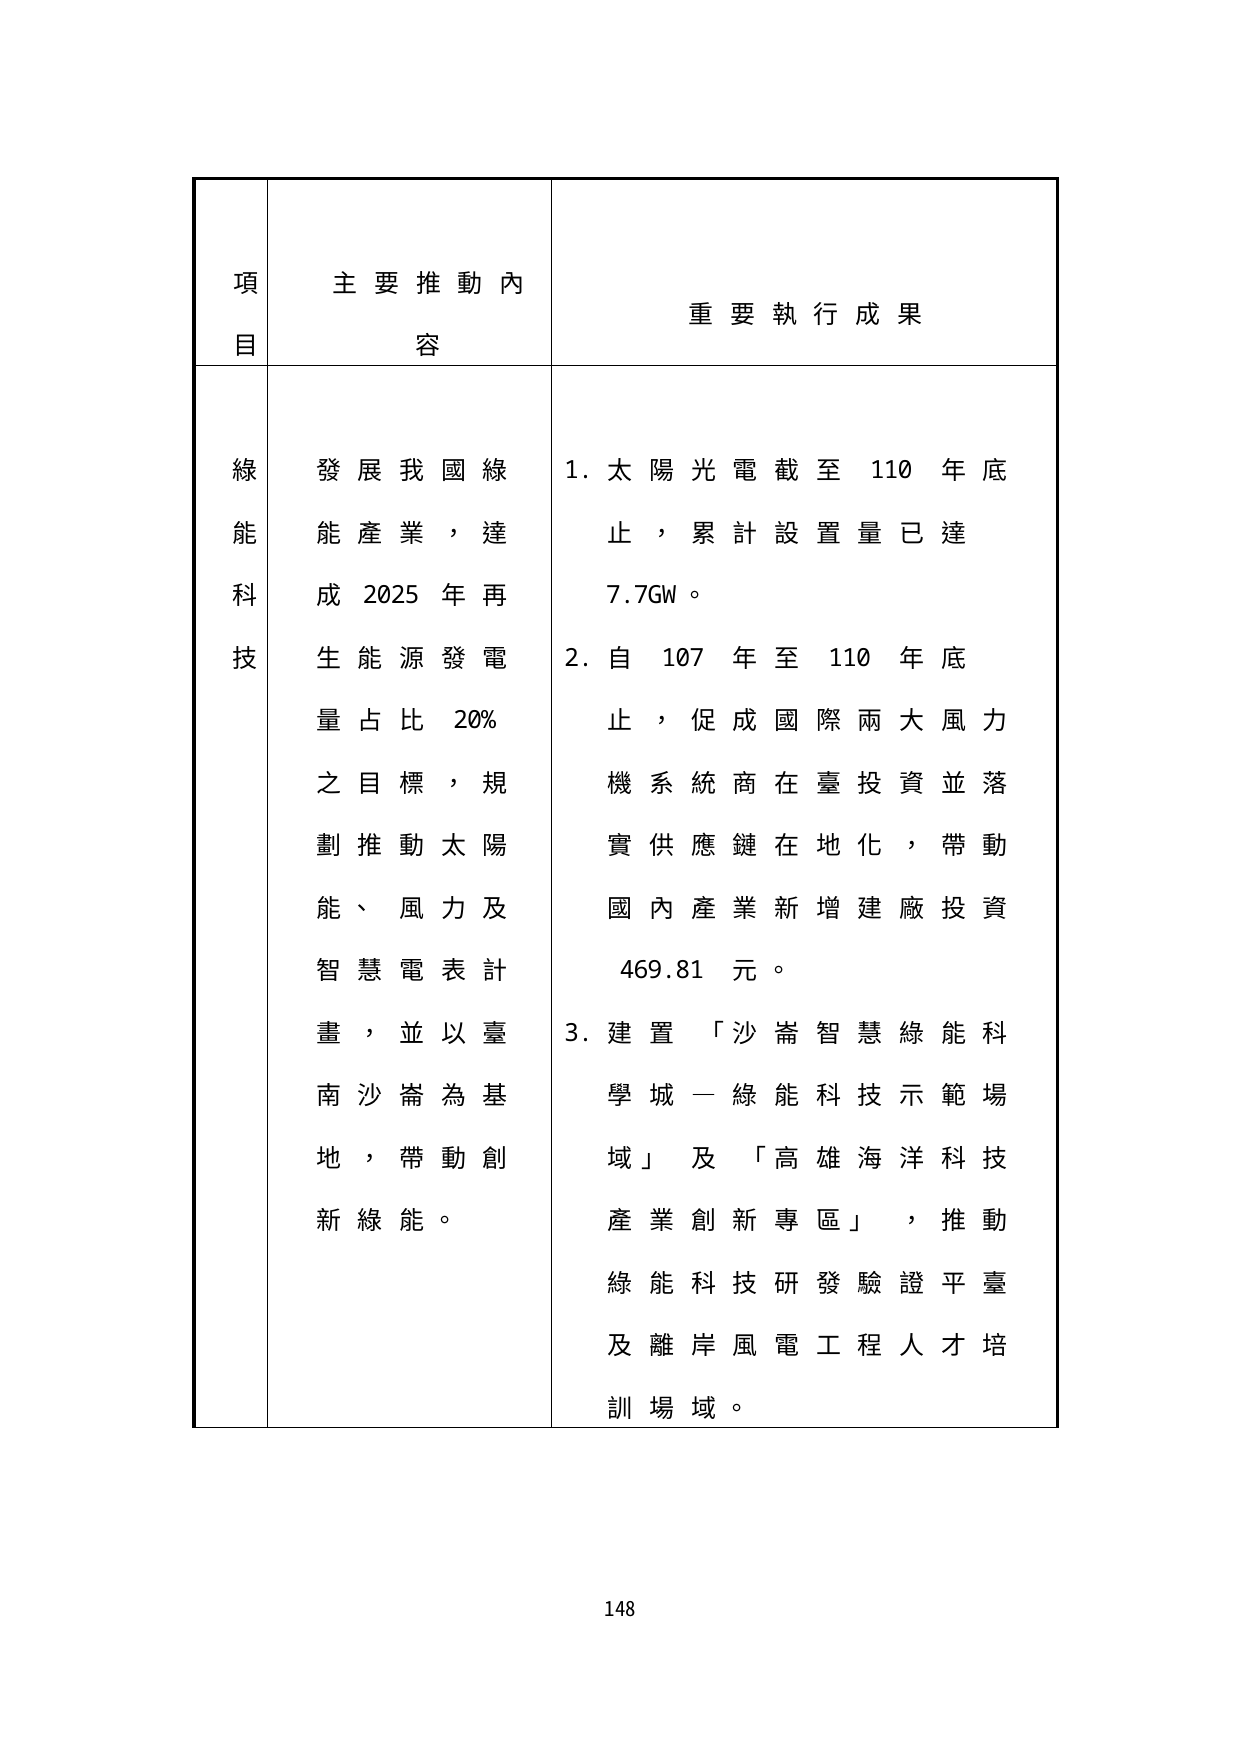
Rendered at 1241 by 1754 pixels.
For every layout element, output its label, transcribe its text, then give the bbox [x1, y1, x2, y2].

table_header 重要執行成果 [552, 180, 1056, 365]
table_header 主要推動內容 [268, 180, 551, 365]
table_cell 發展我國綠能產業，達成2025年再生能源發電量占比20%之目標，規劃推動太陽能、風力及智慧電表計畫，並以臺南沙崙為基地，帶動創新綠能。 [268, 366, 551, 1427]
table_cell 綠能科技 [196, 366, 267, 1427]
table_header 項目 [196, 180, 267, 365]
table_cell 1.太陽光電截至110年底止，累計設置量已達7.7GW。 2.自107年至110年底止，促成國際兩大風力機系統商在臺投資並落實供應鏈在地化，帶動國內產業新增建廠投資 469.81元。 3.建置「沙崙智慧綠能科學城—綠能科技示範場域」及「高雄海洋科技產業創新專區」，推動綠能科技研發驗證平臺及離岸風電工程人才培訓場域。 [552, 366, 1056, 1427]
